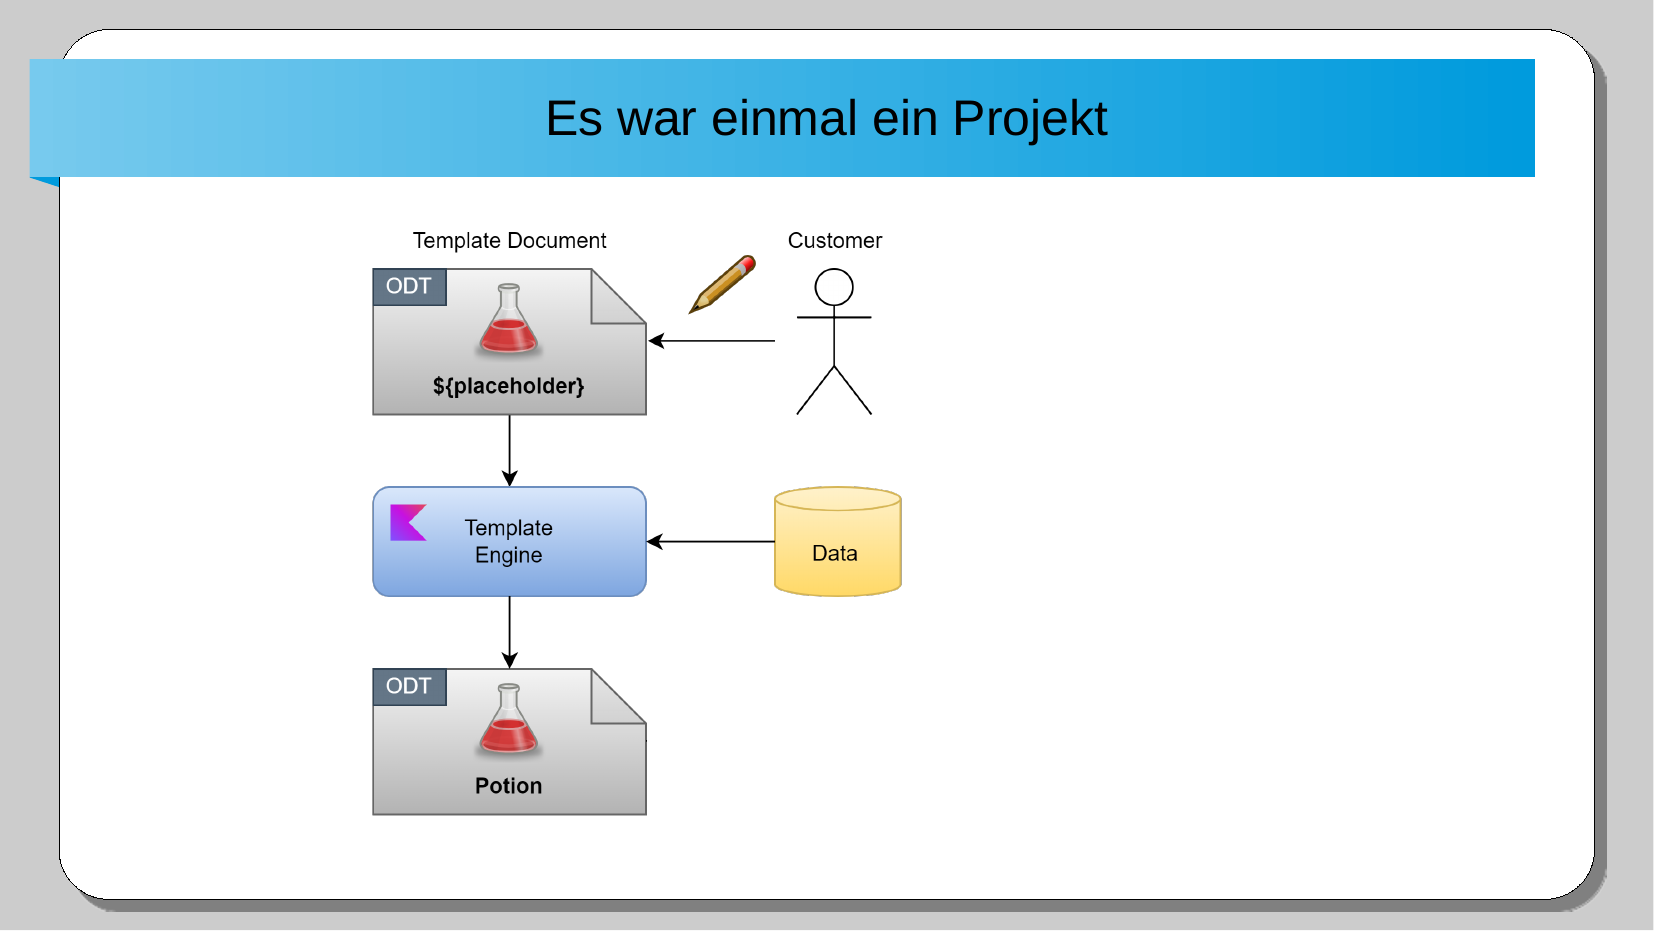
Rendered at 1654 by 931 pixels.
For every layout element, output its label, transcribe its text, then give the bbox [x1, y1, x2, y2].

title Es war einmal ein Projekt [118, 59, 1536, 178]
text_box [354, 206, 1388, 886]
picture [354, 195, 1314, 826]
